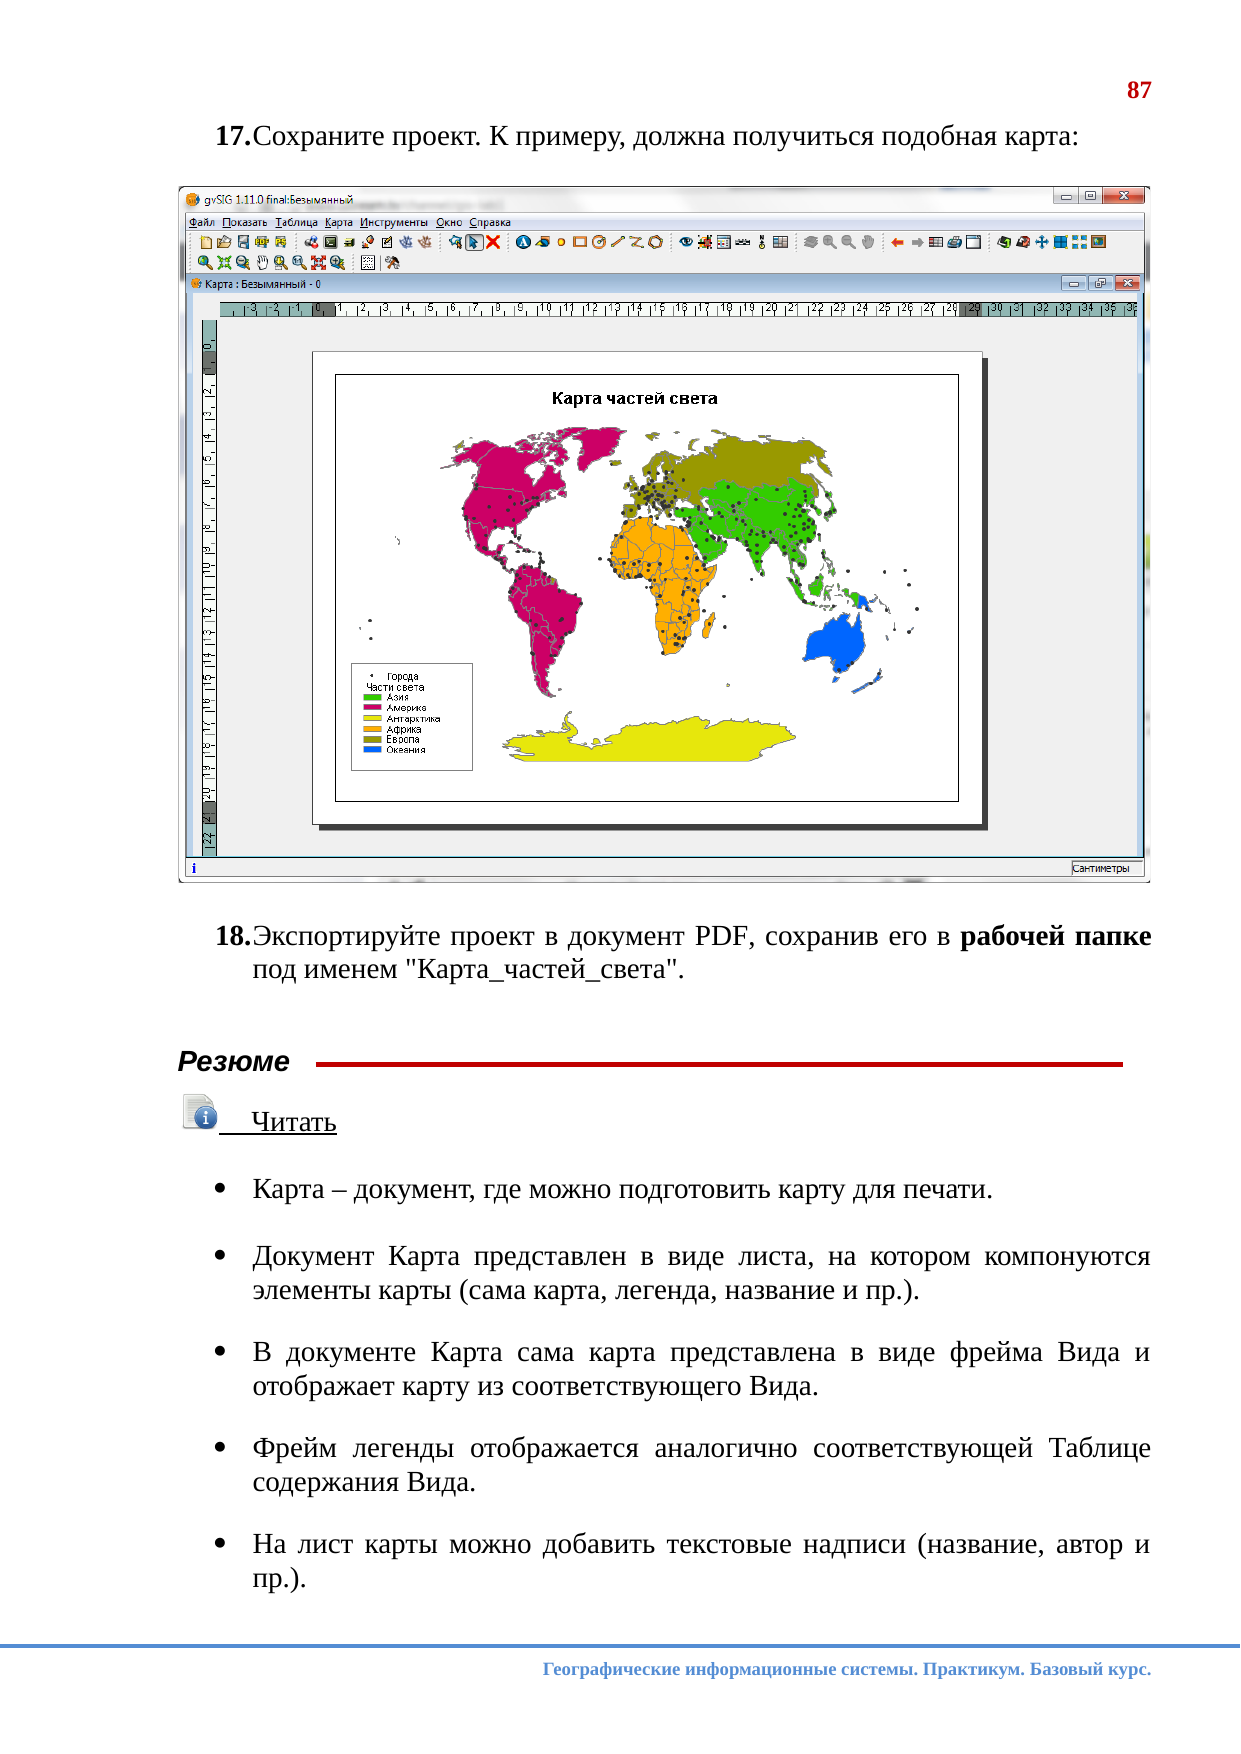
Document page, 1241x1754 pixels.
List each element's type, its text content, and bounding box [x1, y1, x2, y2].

list Документ Карта представлен в виде листа, на котором компонуются элементы карты (сама карта, легенда, название и пр.). [215, 1238, 1152, 1306]
text Читать [177, 1090, 1152, 1138]
list Сохраните проект. К примеру, должна получиться подобная карта: [215, 118, 1152, 152]
list Экспортируйте проект в документ PDF, сохранив его в рабочей папке под именем "Карта_частей_света". [215, 918, 1152, 985]
picture [178, 1091, 218, 1130]
subtitle Резюме [177, 1044, 1152, 1077]
list Карта – документ, где можно подготовить карту для печати. [215, 1171, 1152, 1205]
picture [178, 186, 1151, 883]
list На лист карты можно добавить текстовые надписи (название, автор и пр.). [215, 1526, 1152, 1593]
list В документе Карта сама карта представлена в виде фрейма Вида и отображает карту из соответствующего Вида. [215, 1334, 1152, 1402]
list Фрейм легенды отображается аналогично соответствующей Таблице содержания Вида. [215, 1430, 1152, 1498]
